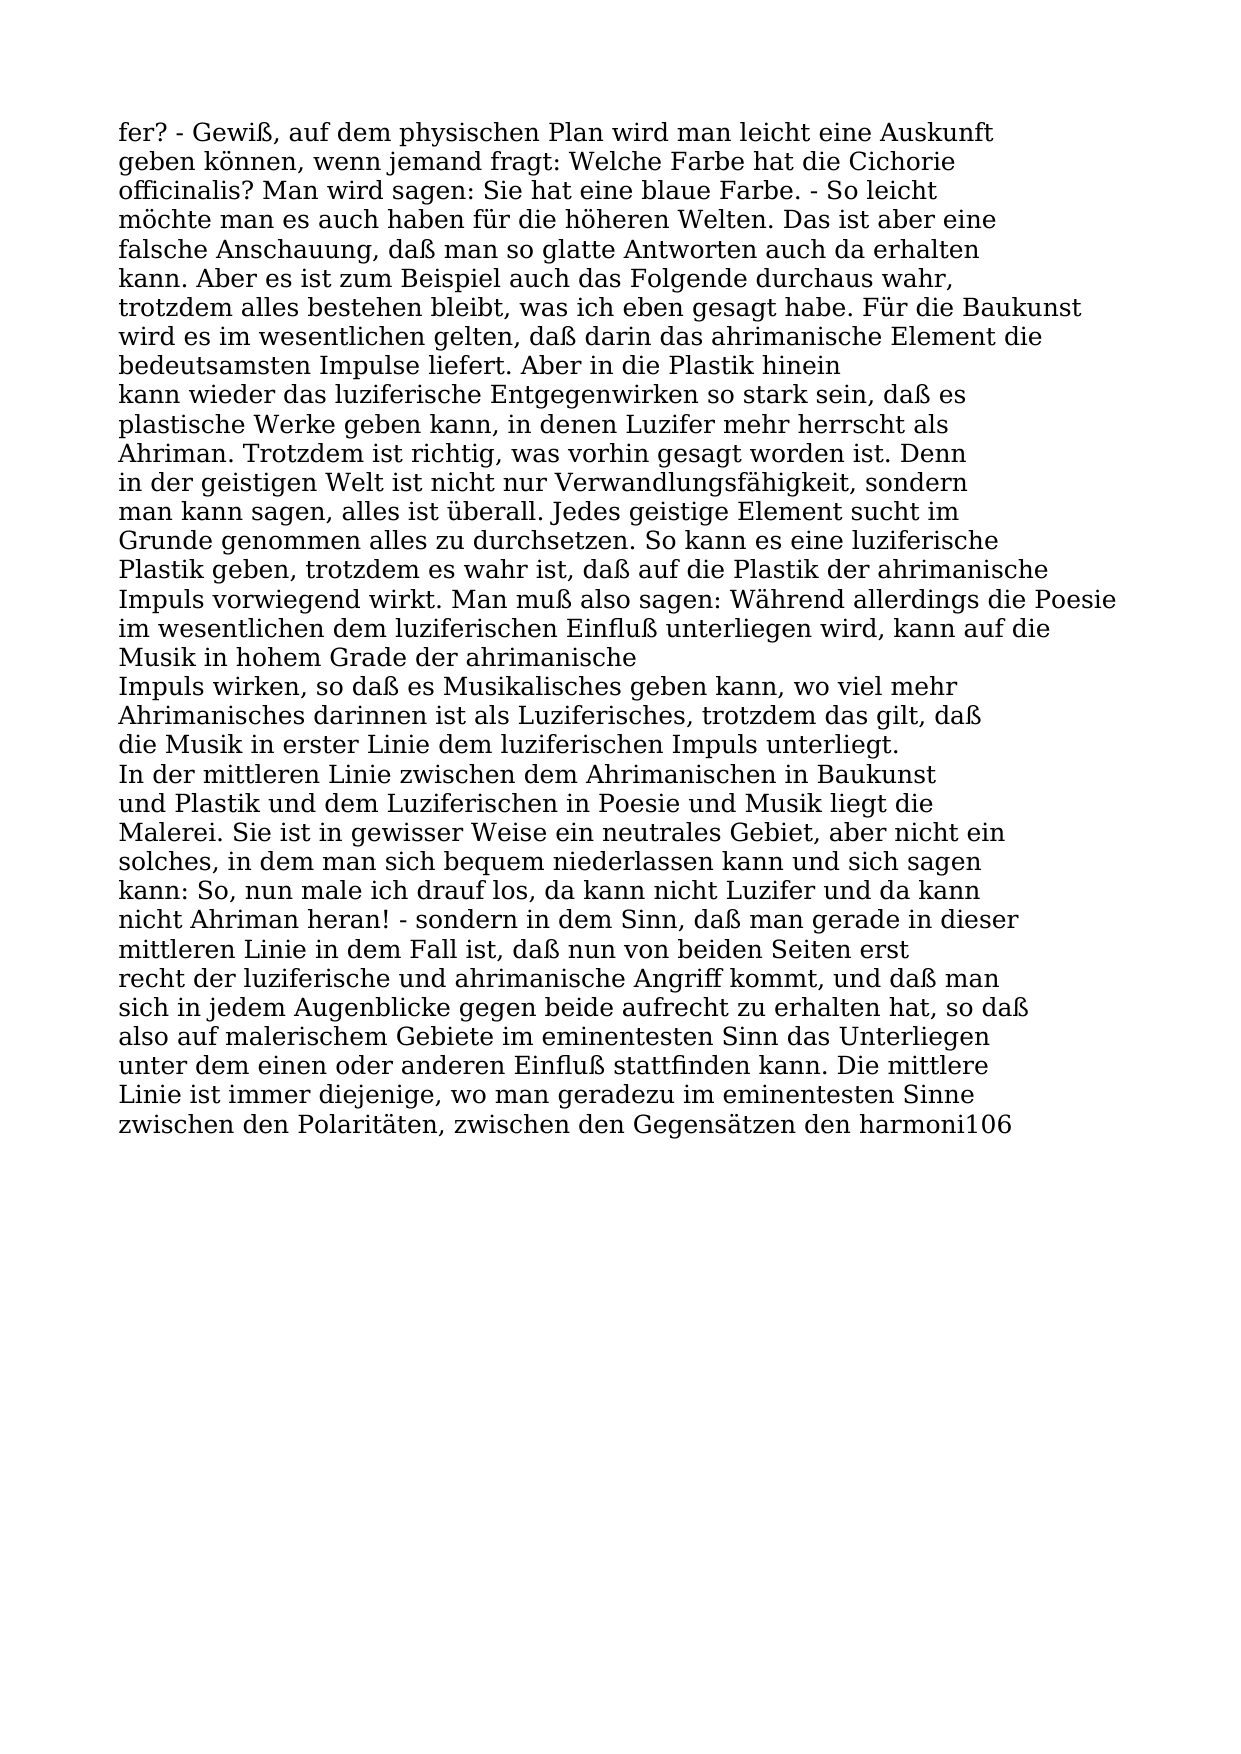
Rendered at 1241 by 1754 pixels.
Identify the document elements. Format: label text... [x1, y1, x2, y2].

text nicht Ahriman heran! - sondern in dem Sinn, daß man gerade in dieser mittleren Linie in dem Fall ist, daß nun von beiden Seiten erst [118, 906, 1122, 964]
text Ahriman. Trotzdem ist richtig, was vorhin gesagt worden ist. Denn [118, 439, 1122, 468]
text Linie ist immer diejenige, wo man geradezu im eminentesten Sinne [118, 1081, 1122, 1110]
text falsche Anschauung, daß man so glatte Antworten auch da erhalten [118, 235, 1122, 264]
text und Plastik und dem Luziferischen in Poesie und Musik liegt die [118, 789, 1122, 818]
text plastische Werke geben kann, in denen Luzifer mehr herrscht als [118, 410, 1122, 439]
text Grunde genommen alles zu durchsetzen. So kann es eine luziferische [118, 526, 1122, 556]
text kann: So, nun male ich drauf los, da kann nicht Luzifer und da kann [118, 876, 1122, 906]
text Plastik geben, trotzdem es wahr ist, daß auf die Plastik der ahrimanische Impuls vorwiegend wirkt. Man muß also sagen: Während allerdings die Poesie im wesentlichen dem luziferischen Einfluß unterliegen wird, kann auf die Musik in hohem Grade der ahrimanische [118, 556, 1122, 672]
text in der geistigen Welt ist nicht nur Verwandlungsfähigkeit, sondern [118, 468, 1122, 497]
text Ahrimanisches darinnen ist als Luziferisches, trotzdem das gilt, daß [118, 701, 1122, 731]
text fer? - Gewiß, auf dem physischen Plan wird man leicht eine Auskunft [118, 118, 1122, 147]
text geben können, wenn jemand fragt: Welche Farbe hat die Cichorie [118, 147, 1122, 176]
text die Musik in erster Linie dem luziferischen Impuls unterliegt. [118, 731, 1122, 760]
text trotzdem alles bestehen bleibt, was ich eben gesagt habe. Für die Baukunst wird es im wesentlichen gelten, daß darin das ahrimanische Element die bedeutsamsten Impulse liefert. Aber in die Plastik hinein [118, 293, 1122, 381]
text officinalis? Man wird sagen: Sie hat eine blaue Farbe. - So leicht [118, 176, 1122, 206]
text möchte man es auch haben für die höheren Welten. Das ist aber eine [118, 206, 1122, 235]
text In der mittleren Linie zwischen dem Ahrimanischen in Baukunst [118, 760, 1122, 789]
text kann wieder das luziferische Entgegenwirken so stark sein, daß es [118, 381, 1122, 410]
text zwischen den Polaritäten, zwischen den Gegensätzen den harmoni106 [118, 1110, 1122, 1139]
text man kann sagen, alles ist überall. Jedes geistige Element sucht im [118, 497, 1122, 526]
text also auf malerischem Gebiete im eminentesten Sinn das Unterliegen [118, 1022, 1122, 1051]
text Malerei. Sie ist in gewisser Weise ein neutrales Gebiet, aber nicht ein [118, 818, 1122, 847]
text kann. Aber es ist zum Beispiel auch das Folgende durchaus wahr, [118, 264, 1122, 293]
text sich in jedem Augenblicke gegen beide aufrecht zu erhalten hat, so daß [118, 993, 1122, 1022]
text solches, in dem man sich bequem niederlassen kann und sich sagen [118, 847, 1122, 876]
text Impuls wirken, so daß es Musikalisches geben kann, wo viel mehr [118, 672, 1122, 701]
text recht der luziferische und ahrimanische Angriff kommt, und daß man [118, 964, 1122, 993]
text unter dem einen oder anderen Einfluß stattfinden kann. Die mittlere [118, 1051, 1122, 1081]
